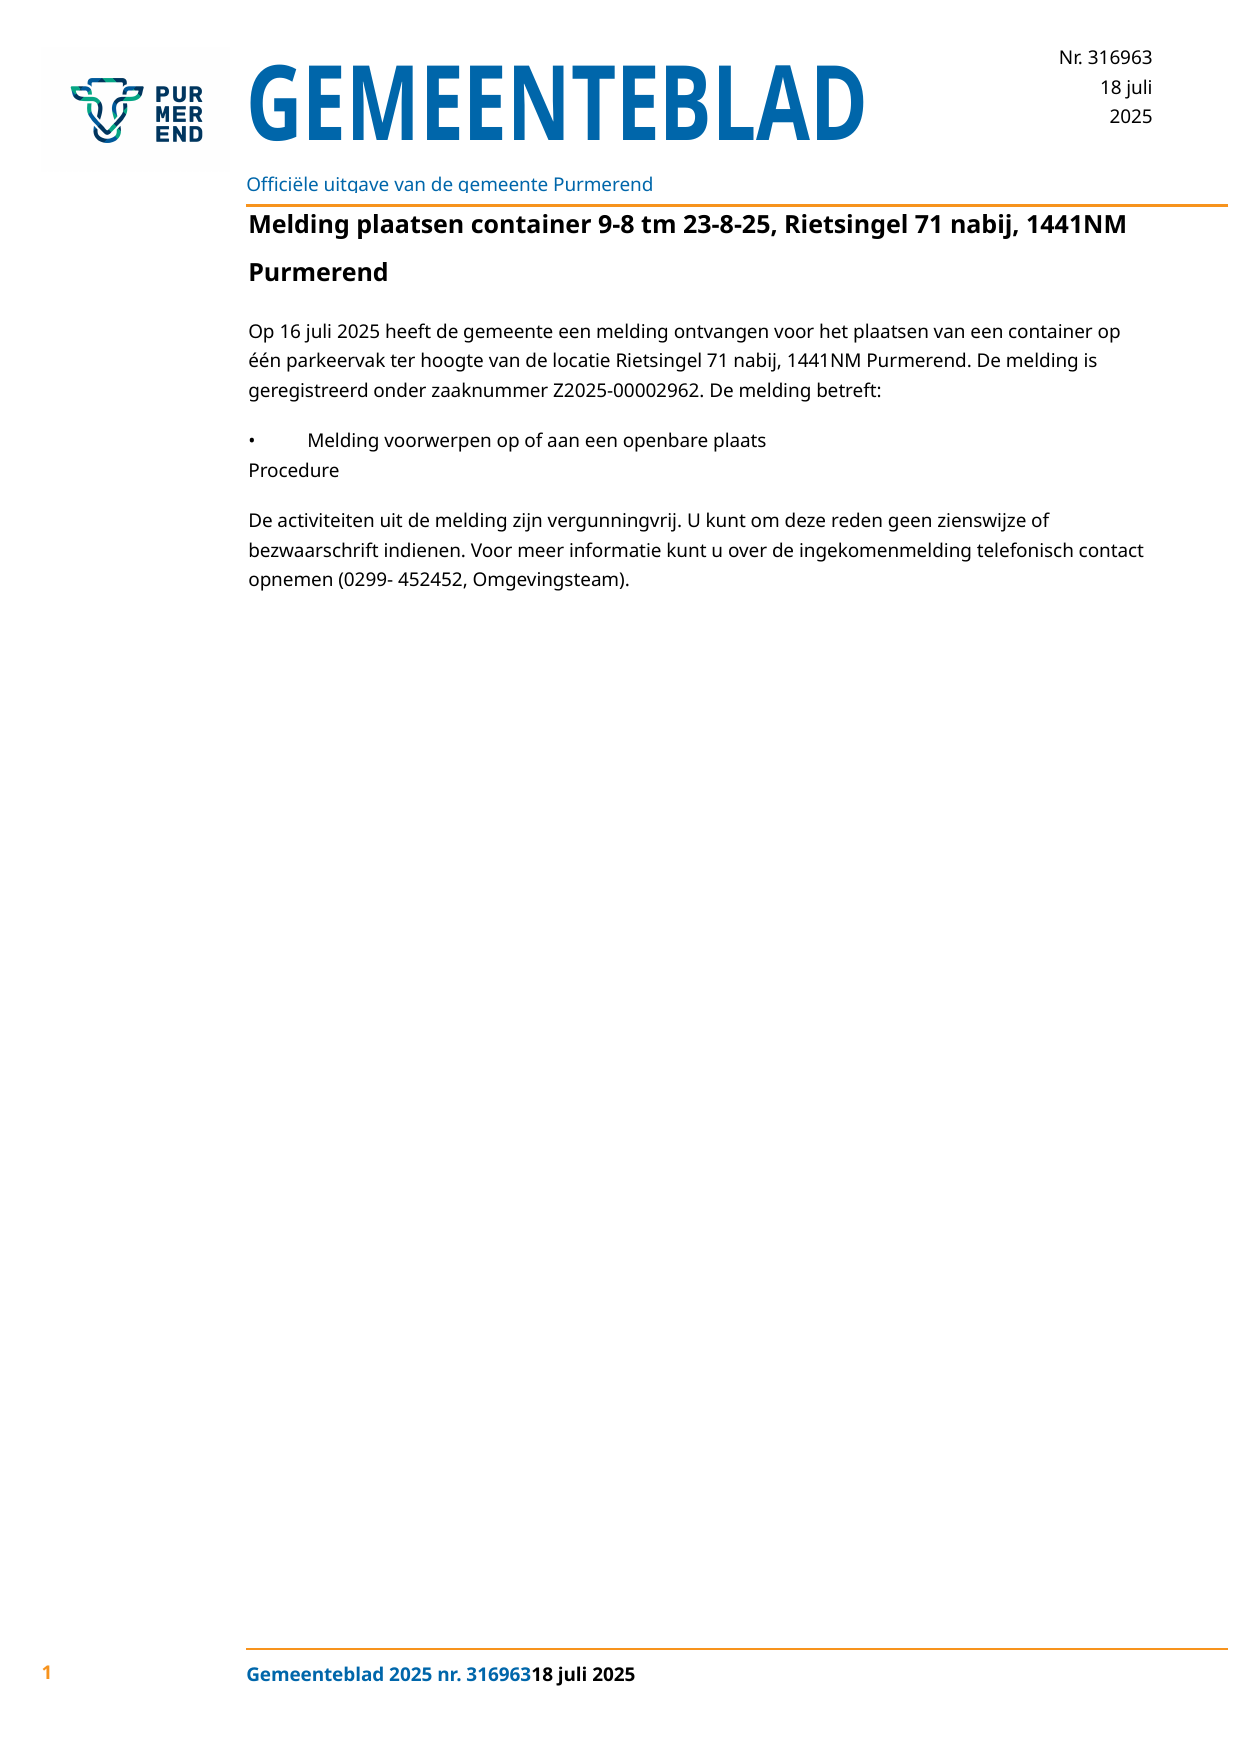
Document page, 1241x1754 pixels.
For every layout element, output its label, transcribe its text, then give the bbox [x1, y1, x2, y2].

picture [41, 47, 231, 172]
text De activiteiten uit de melding zijn vergunningvrij. U kunt om deze reden geen zienswijze of bezwaarschrift indienen. Voor meer informatie kunt u over de ingekomenmelding telefonisch contact opnemen (0299- 452452, Omgevingsteam). [248, 507, 1152, 592]
text Procedure [248, 457, 1152, 483]
list Melding voorwerpen op of aan een openbare plaats [248, 427, 1152, 453]
text Op 16 juli 2025 heeft de gemeente een melding ontvangen voor het plaatsen van een container op één parkeervak ter hoogte van de locatie Rietsingel 71 nabij, 1441NM Purmerend. De melding is geregistreerd onder zaaknummer Z2025-00002962. De melding betreft: [248, 318, 1152, 403]
text Melding plaatsen container 9-8 tm 23-8-25, Rietsingel 71 nabij, 1441NM Purmerend [248, 207, 1152, 288]
